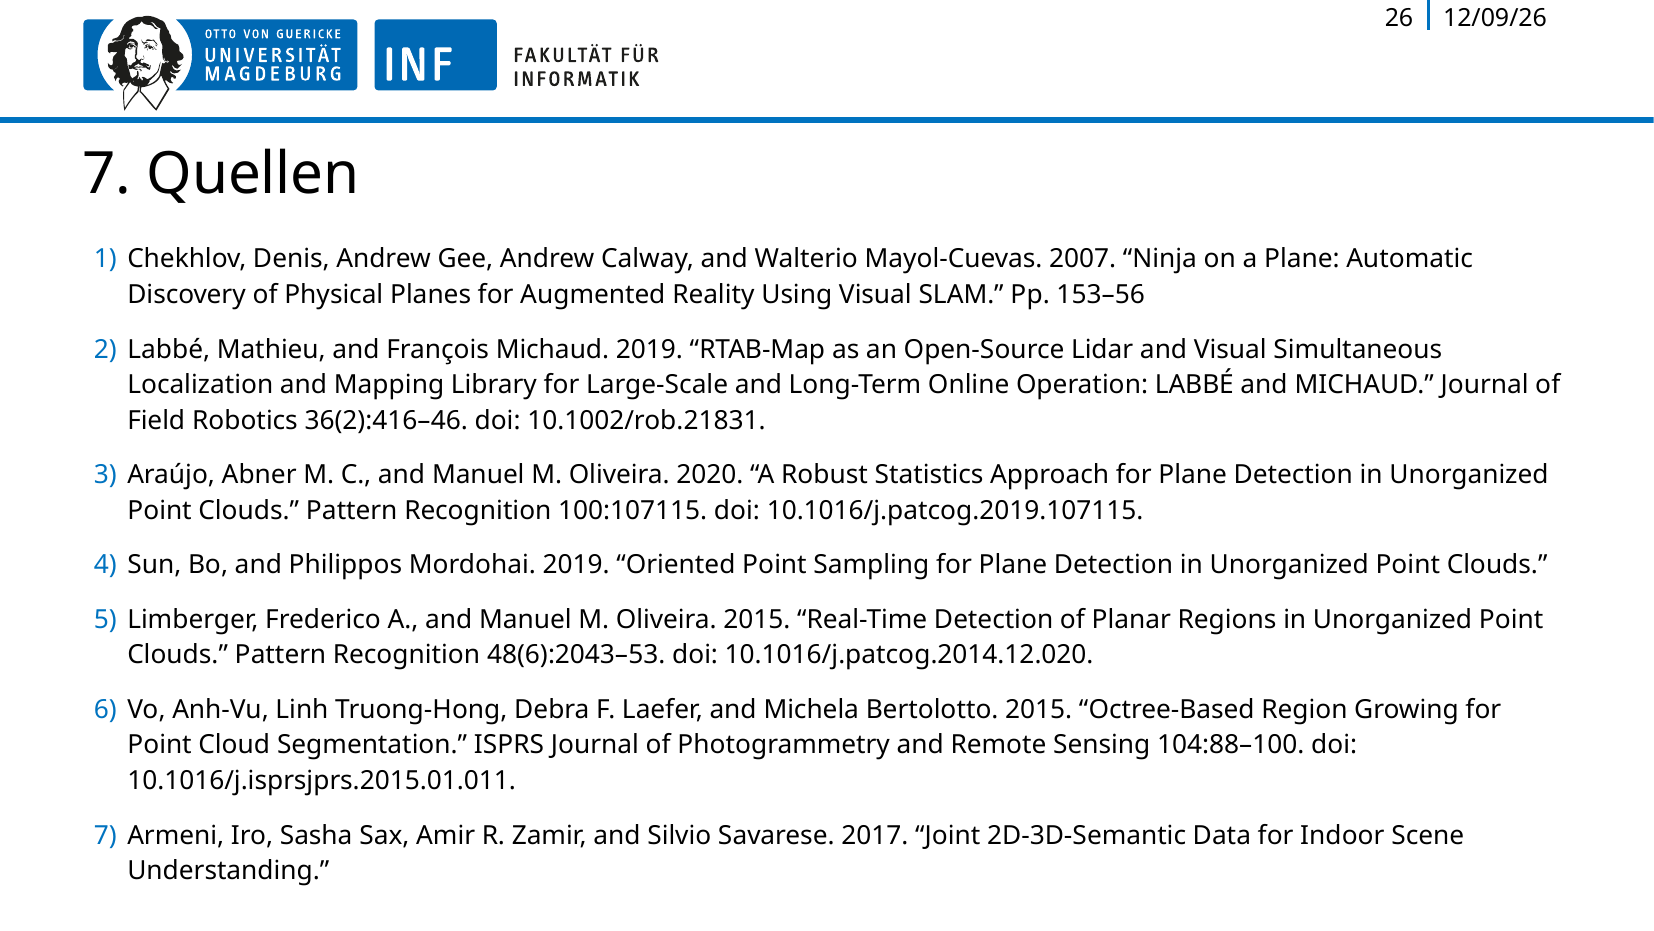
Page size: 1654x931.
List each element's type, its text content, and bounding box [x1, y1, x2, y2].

list Chekhlov, Denis, Andrew Gee, Andrew Calway, and Walterio Mayol-Cuevas. 2007. “Ninja on a Plane: Automatic Discovery of Physical Planes for Augmented Reality Using Visual SLAM.” Pp. 153–56 Labbé, Mathieu, and François Michaud. 2019. “RTAB-Map as an Open-Source Lidar and Visual Simultaneous Localization and Mapping Library for Large-Scale and Long-Term Online Operation: LABBÉ and MICHAUD.” Journal of Field Robotics 36(2):416–46. doi: 10.1002/rob.21831. Araújo, Abner M. C., and Manuel M. Oliveira. 2020. “A Robust Statistics Approach for Plane Detection in Unorganized Point Clouds.” Pattern Recognition 100:107115. doi: 10.1016/j.patcog.2019.107115. Sun, Bo, and Philippos Mordohai. 2019. “Oriented Point Sampling for Plane Detection in Unorganized Point Clouds.” Limberger, Frederico A., and Manuel M. Oliveira. 2015. “Real-Time Detection of Planar Regions in Unorganized Point Clouds.” Pattern Recognition 48(6):2043–53. doi: 10.1016/j.patcog.2014.12.020. Vo, Anh-Vu, Linh Truong-Hong, Debra F. Laefer, and Michela Bertolotto. 2015. “Octree-Based Region Growing for Point Cloud Segmentation.” ISPRS Journal of Photogrammetry and Remote Sensing 104:88–100. doi: 10.1016/j.isprsjprs.2015.01.011. Armeni, Iro, Sasha Sax, Amir R. Zamir, and Silvio Savarese. 2017. “Joint 2D-3D-Semantic Data for Indoor Scene Understanding.” [82, 240, 1571, 916]
title 7. Quellen [82, 131, 1571, 211]
